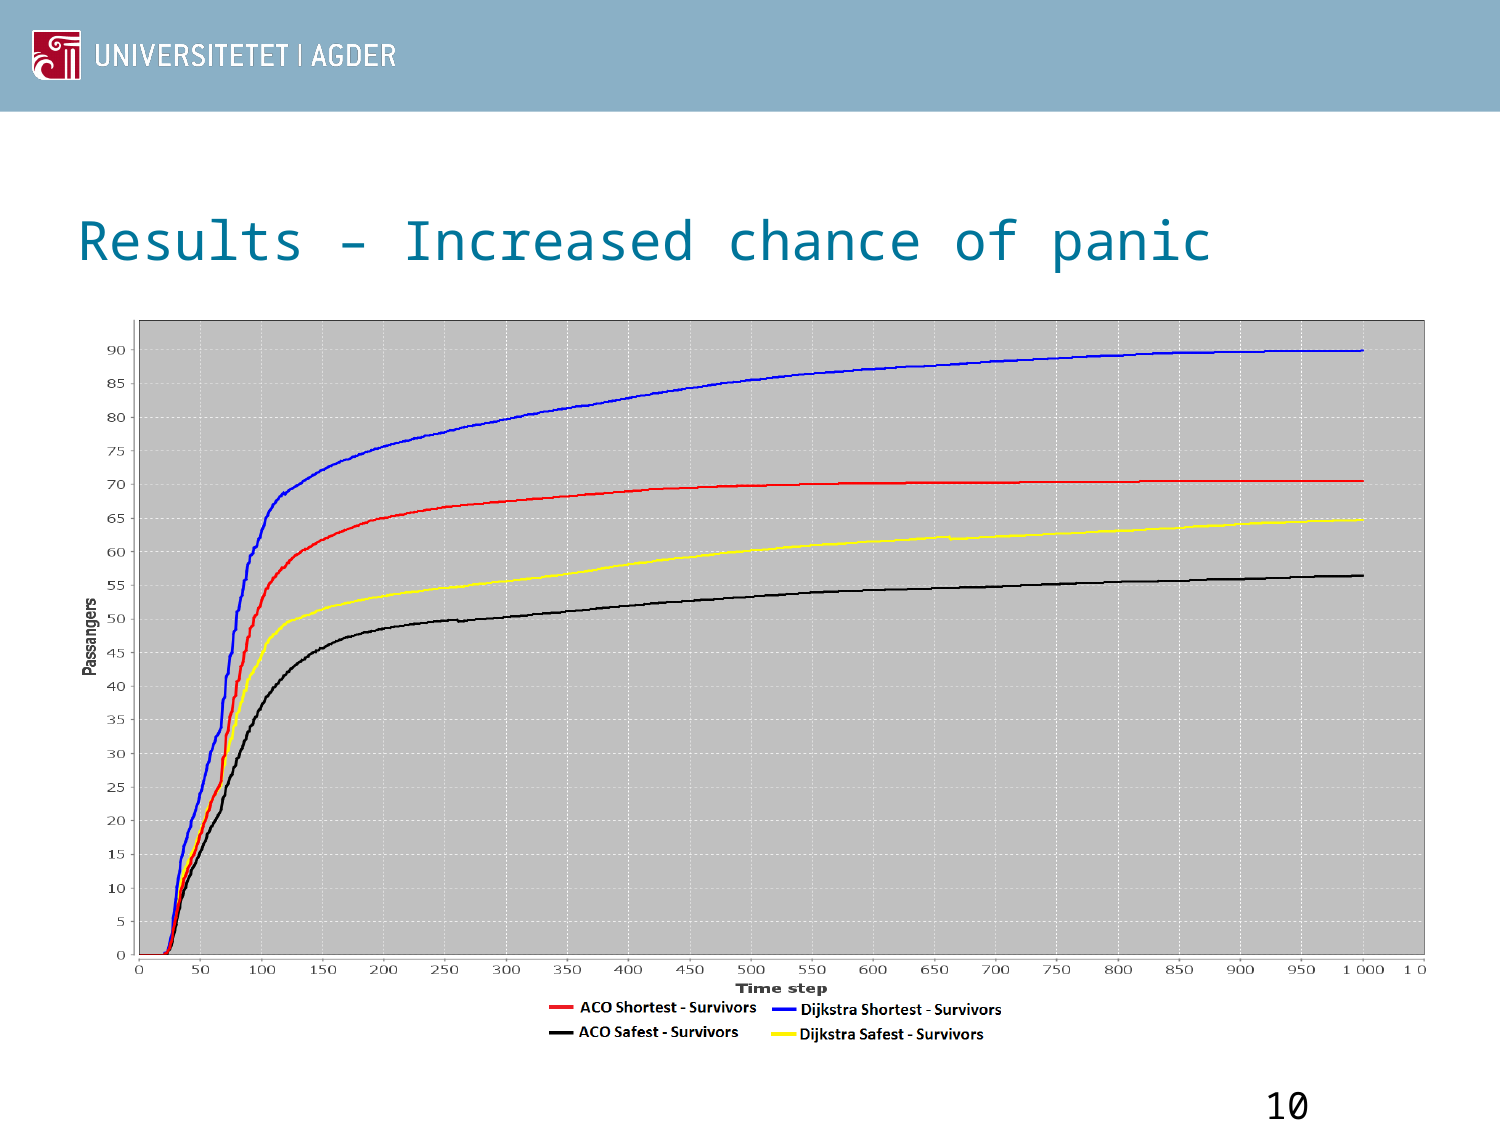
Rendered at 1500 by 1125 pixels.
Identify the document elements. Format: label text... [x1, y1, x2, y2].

title Results – Increased chance of panic [62, 75, 1462, 279]
picture [76, 312, 1448, 1050]
picture [32, 30, 395, 80]
